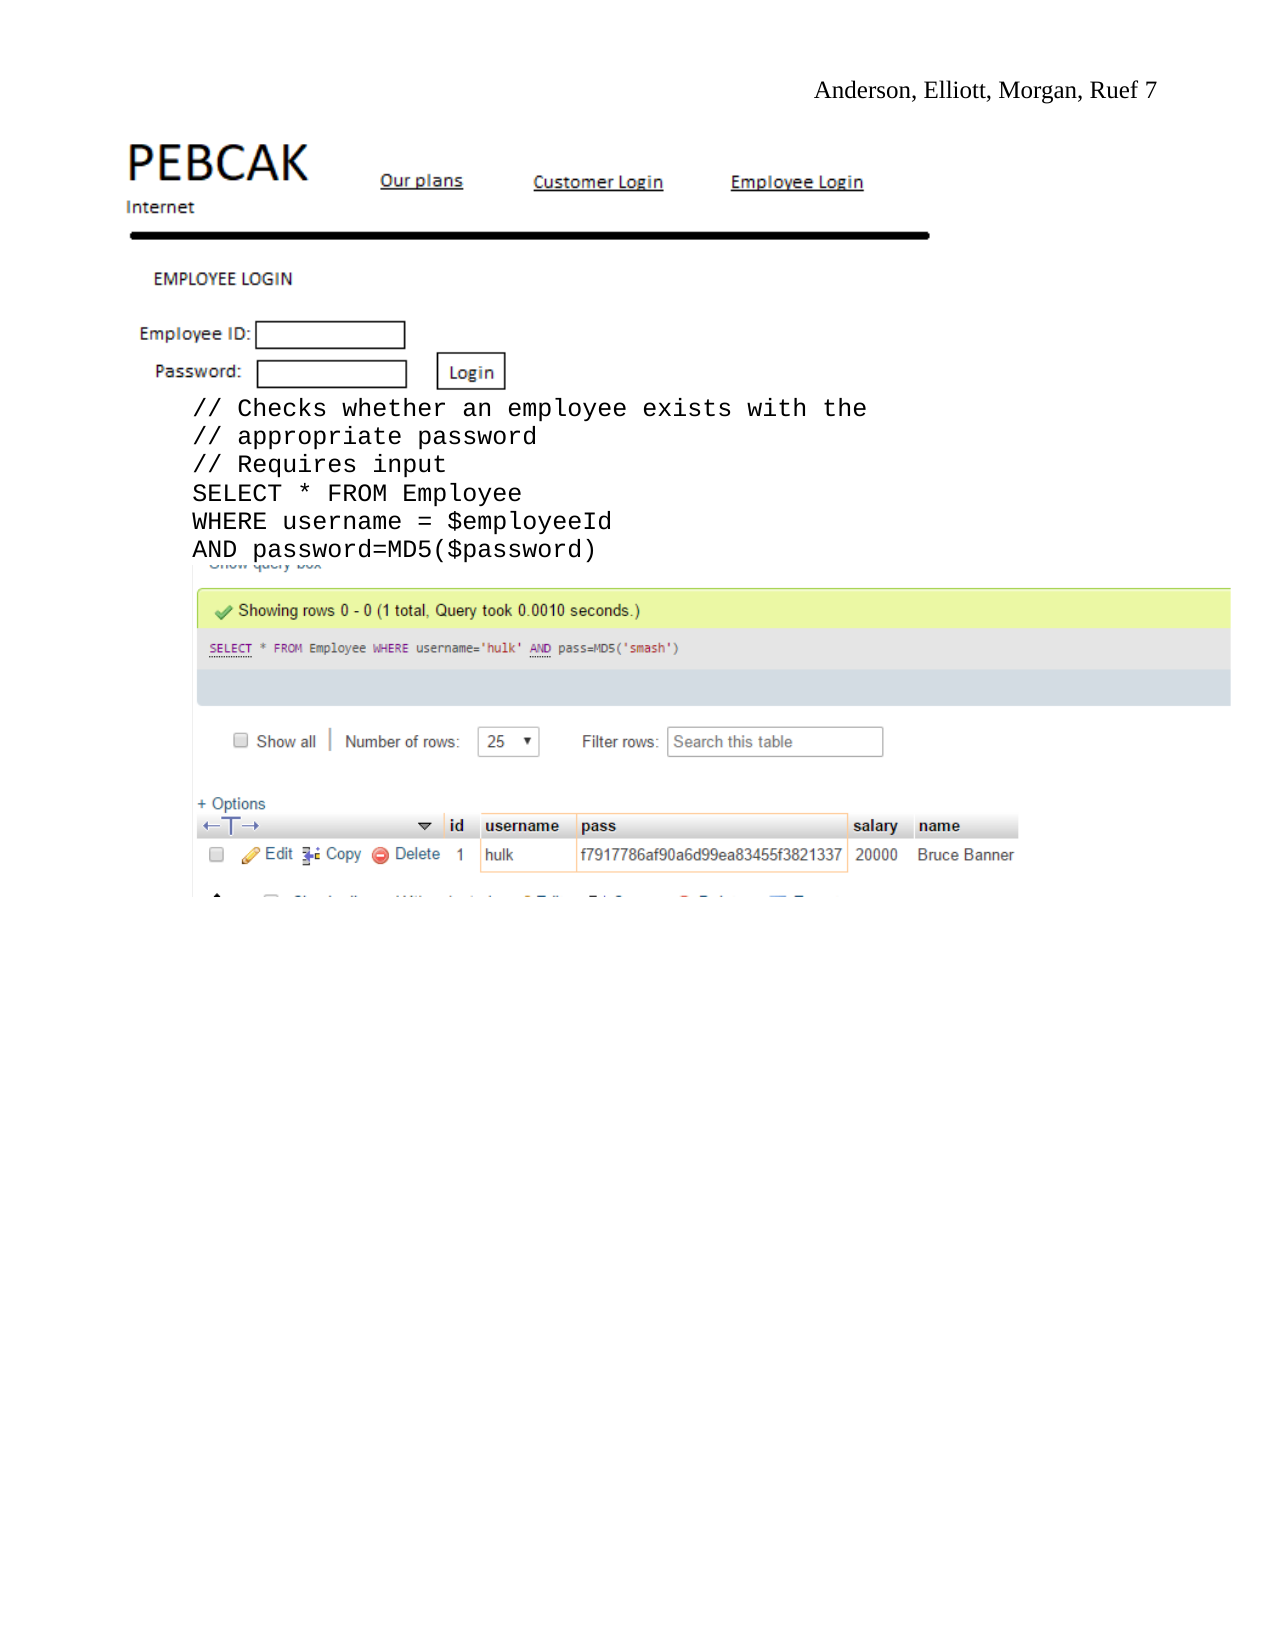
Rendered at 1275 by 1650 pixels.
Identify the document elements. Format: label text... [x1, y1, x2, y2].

text AND password=MD5($password) [192, 537, 1157, 565]
text // Checks whether an employee exists with the [192, 118, 1157, 423]
text WHERE username = $employeeId [192, 508, 1157, 537]
text // appropriate password [192, 423, 1157, 452]
text // Requires input SELECT * FROM Employee [192, 452, 1157, 508]
